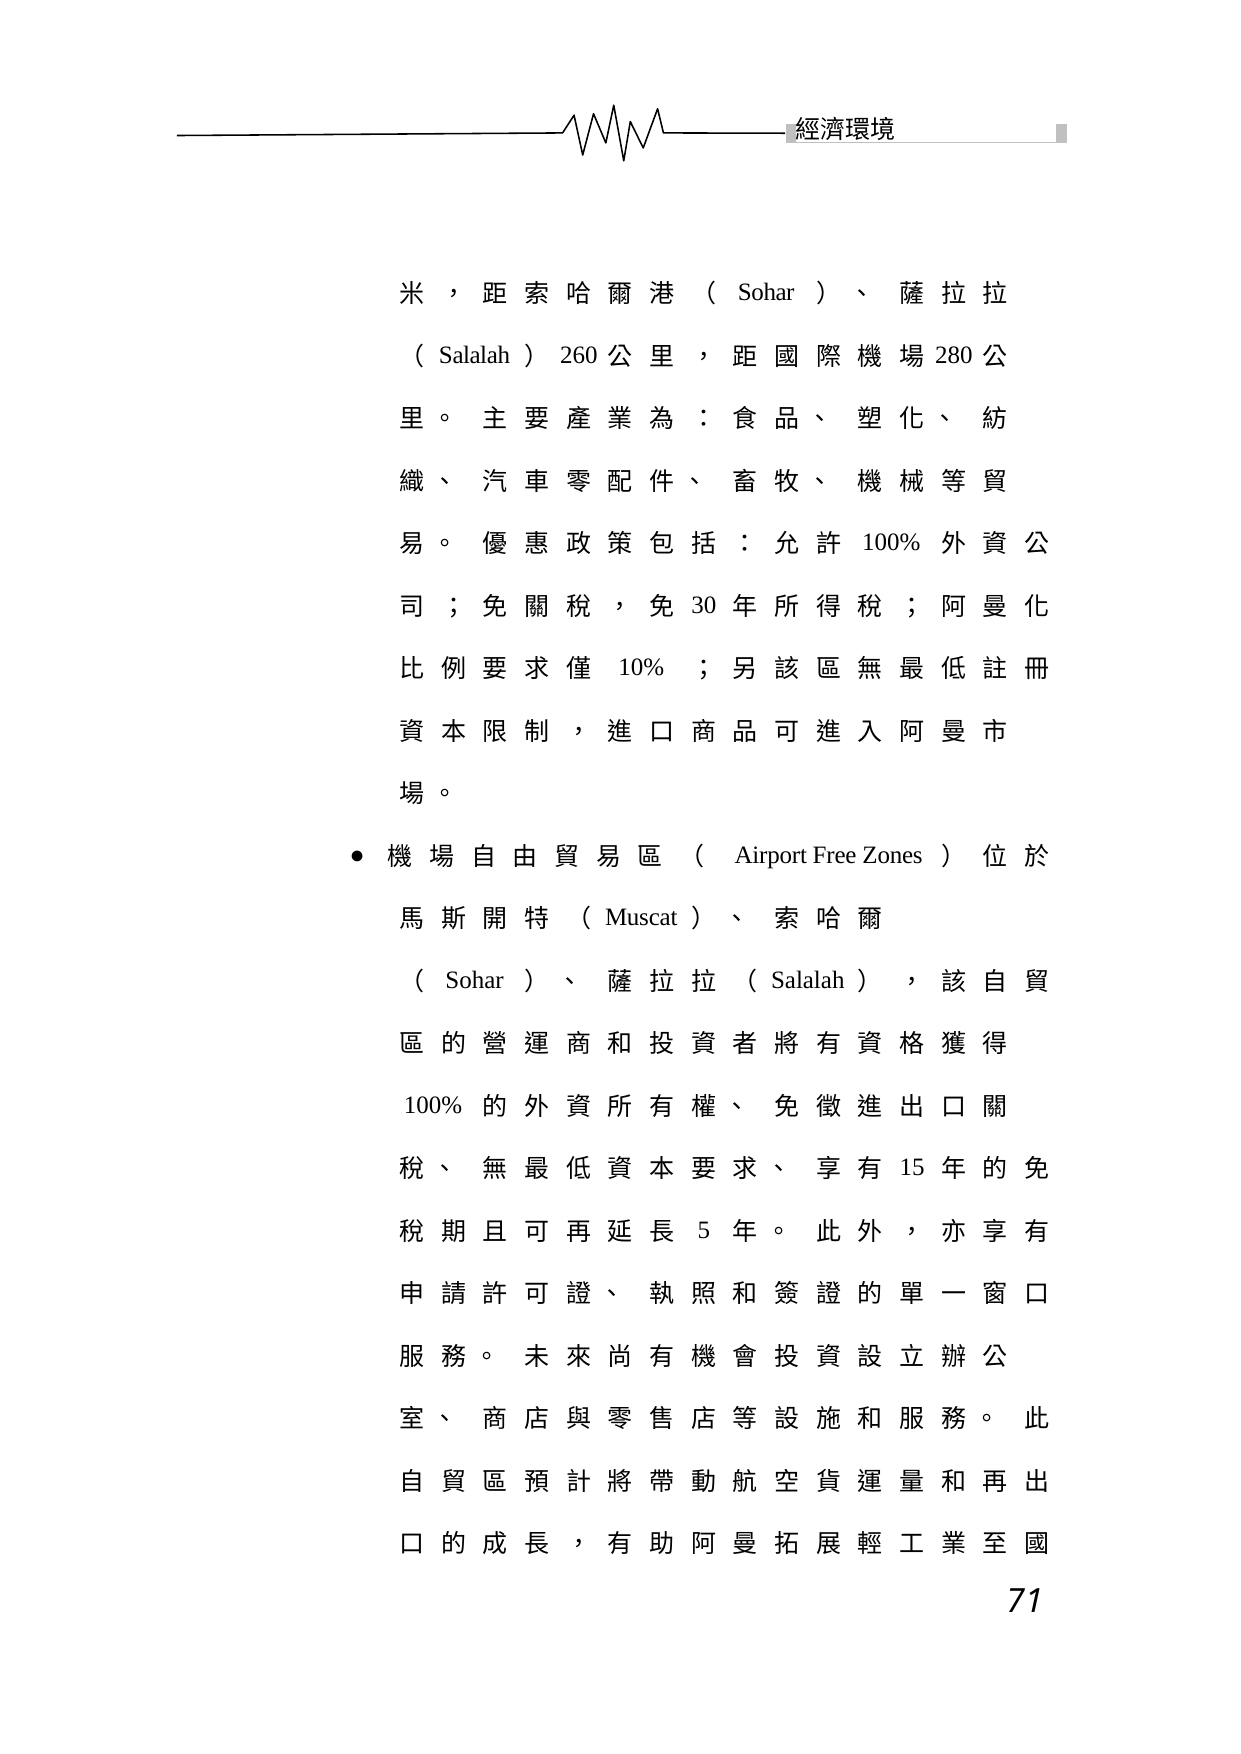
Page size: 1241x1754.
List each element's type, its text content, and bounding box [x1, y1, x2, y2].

text ● 機場自由貿易區（Airport Free Zones）位於馬斯開特（Muscat）、索哈爾（Sohar）、薩拉拉（Salalah），該自貿區的營運商和投資者將有資格獲得100%的外資所有權、免徵進出口關稅、無最低資本要求、享有15年的免稅期且可再延長5年。此外，亦享有申請許可證、執照和簽證的單一窗口服務。未來尚有機會投資設立辦公室、商店與零售店等設施和服務。此自貿區預計將帶動航空貨運量和再出口的成長，有助阿曼拓展輕工業至國 [342, 813, 1058, 1563]
text 米，距索哈爾港（Sohar）、薩拉拉（Salalah）260公里，距國際機場280公里。主要產業為：食品、塑化、紡織、汽車零配件、畜牧、機械等貿易。優惠政策包括：允許100%外資公司；免關稅，免30年所得稅；阿曼化比例要求僅10%；另該區無最低註冊資本限制，進口商品可進入阿曼市場。 [342, 250, 1058, 813]
